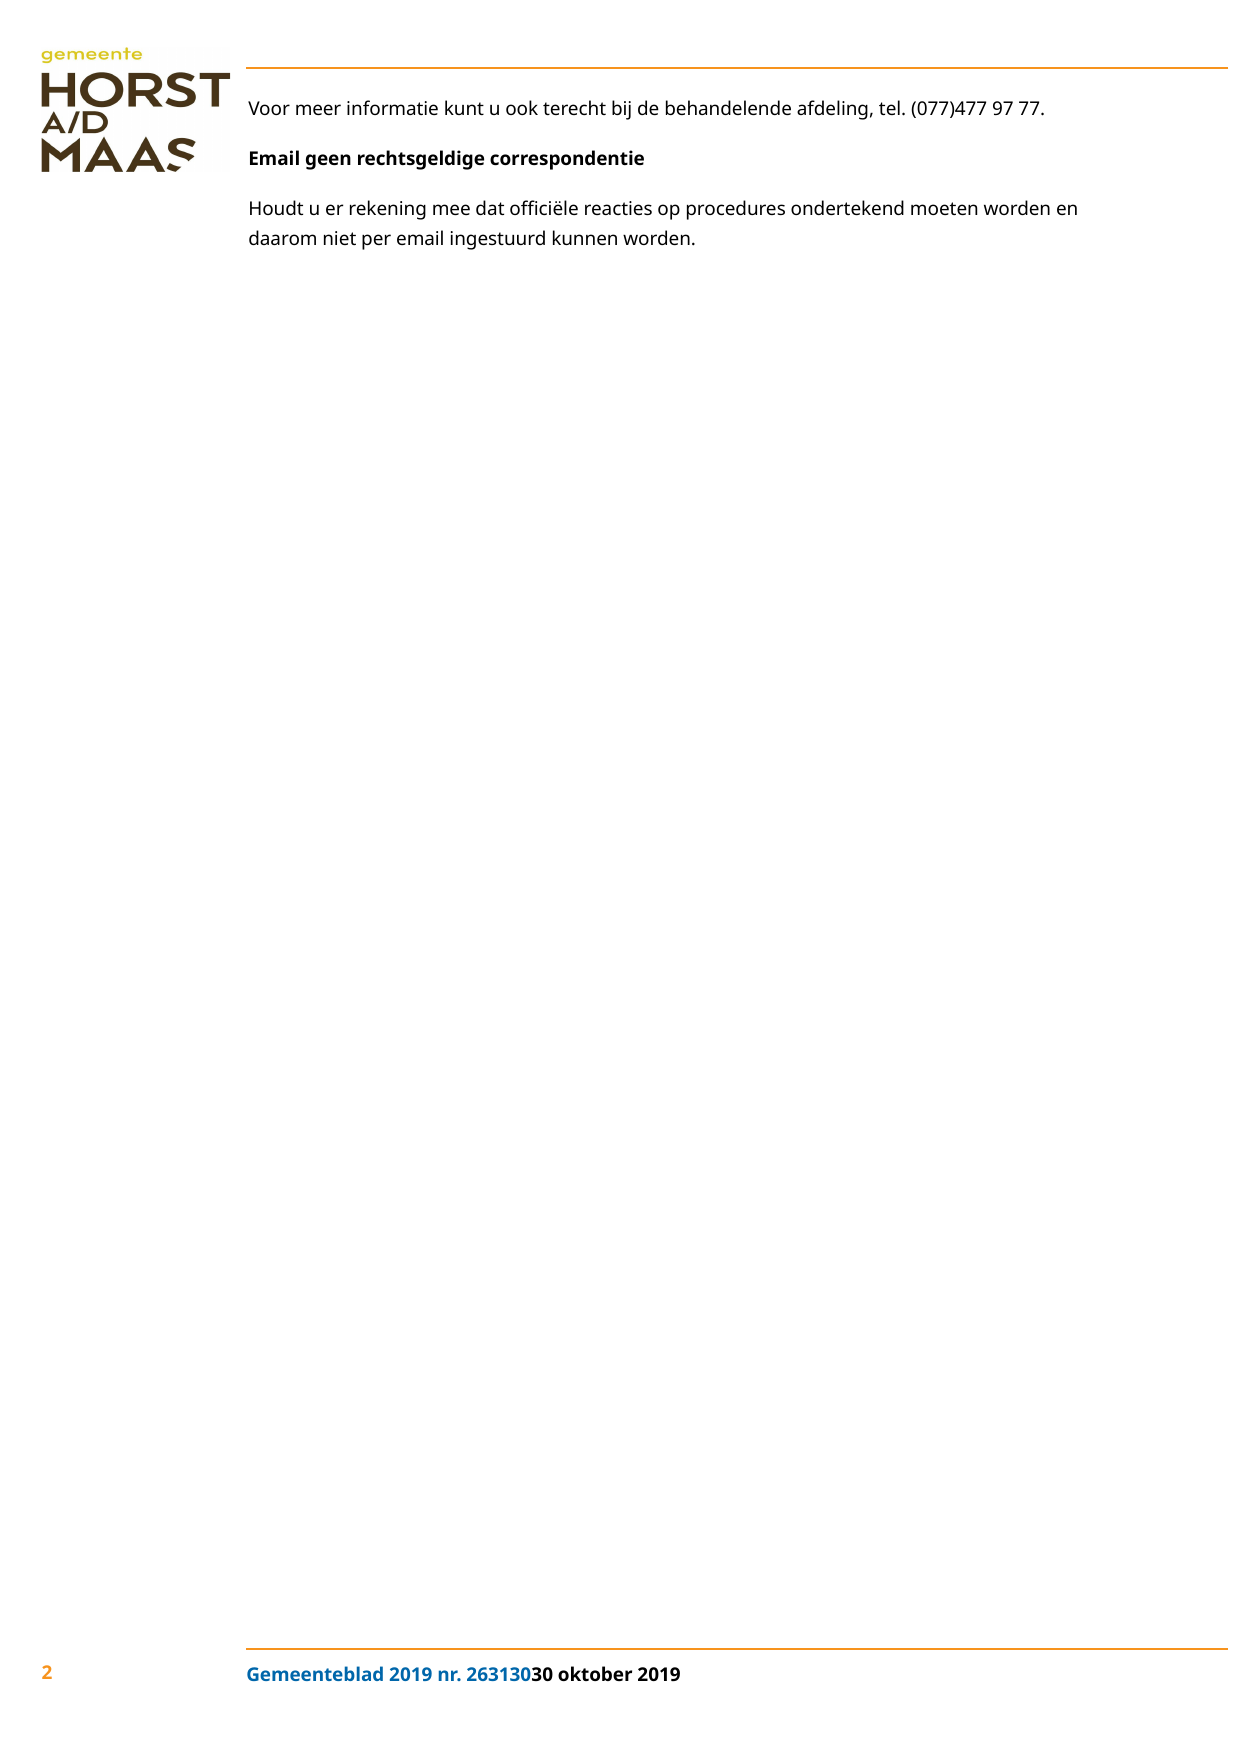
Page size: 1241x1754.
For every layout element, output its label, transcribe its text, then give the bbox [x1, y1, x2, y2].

text Houdt u er rekening mee dat officiële reacties op procedures ondertekend moeten worden en daarom niet per email ingestuurd kunnen worden. [248, 196, 1152, 251]
text Voor meer informatie kunt u ook terecht bij de behandelende afdeling, tel. (077)477 97 77. [248, 95, 1152, 121]
text Email geen rechtsgeldige correspondentie [248, 145, 1152, 171]
picture [41, 47, 231, 172]
